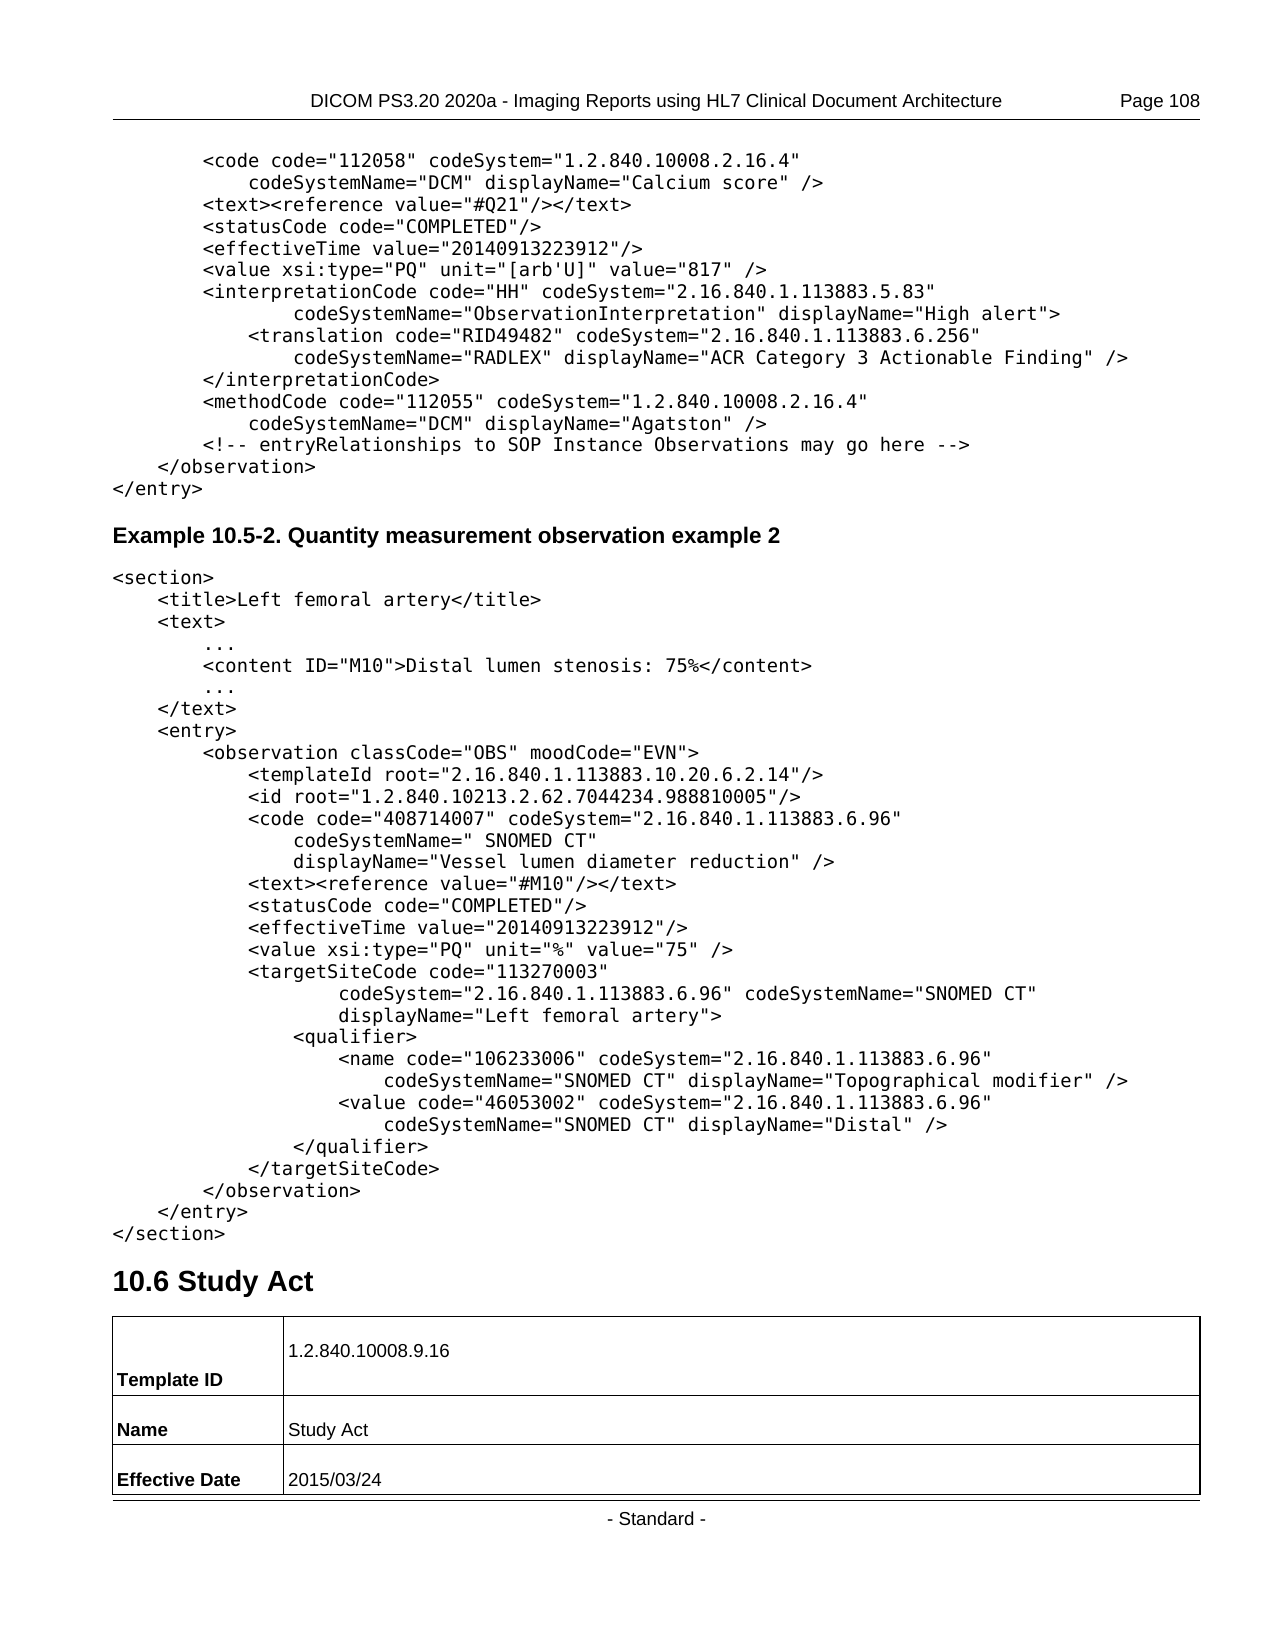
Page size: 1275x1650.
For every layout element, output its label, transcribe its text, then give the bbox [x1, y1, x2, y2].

table_cell Study Act [284, 1396, 1199, 1444]
text Example 10.5-2. Quantity measurement observation example 2 [112, 522, 1200, 548]
table_cell Effective Date [113, 1445, 283, 1494]
table_header 1.2.840.10008.9.16 [284, 1317, 1199, 1395]
text <section> <title>Left femoral artery</title> <text> ... <content ID="M10">Distal lumen stenosis: 75%</content> ... </text> <entry> <observation classCode="OBS" moodCode="EVN"> <templateId root="2.16.840.1.113883.10.20.6.2.14"/> <id root="1.2.840.10213.2.62.7044234.988810005"/> <code code="408714007" codeSystem="2.16.840.1.113883.6.96" codeSystemName=" SNOMED CT" displayName="Vessel lumen diameter reduction" /> <text><reference value="#M10"/></text> <statusCode code="COMPLETED"/> <effectiveTime value="20140913223912"/> <value xsi:type="PQ" unit="%" value="75" /> <targetSiteCode code="113270003" codeSystem="2.16.840.1.113883.6.96" codeSystemName="SNOMED CT" displayName="Left femoral artery"> <qualifier> <name code="106233006" codeSystem="2.16.840.1.113883.6.96" codeSystemName="SNOMED CT" displayName="Topographical modifier" /> <value code="46053002" codeSystem="2.16.840.1.113883.6.96" codeSystemName="SNOMED CT" displayName="Distal" /> </qualifier> </targetSiteCode> </observation> </entry> </section> [112, 567, 1200, 1245]
table_cell 2015/03/24 [284, 1445, 1199, 1494]
table_header Template ID [113, 1317, 283, 1395]
text 10.6 Study Act [112, 1264, 1200, 1297]
text <code code="112058" codeSystem="1.2.840.10008.2.16.4" codeSystemName="DCM" displayName="Calcium score" /> <text><reference value="#Q21"/></text> <statusCode code="COMPLETED"/> <effectiveTime value="20140913223912"/> <value xsi:type="PQ" unit="[arb'U]" value="817" /> <interpretationCode code="HH" codeSystem="2.16.840.1.113883.5.83" codeSystemName="ObservationInterpretation" displayName="High alert"> <translation code="RID49482" codeSystem="2.16.840.1.113883.6.256" codeSystemName="RADLEX" displayName="ACR Category 3 Actionable Finding" /> </interpretationCode> <methodCode code="112055" codeSystem="1.2.840.10008.2.16.4" codeSystemName="DCM" displayName="Agatston" /> <!-- entryRelationships to SOP Instance Observations may go here --> </observation> </entry> [112, 150, 1200, 500]
table_cell Name [113, 1396, 283, 1444]
